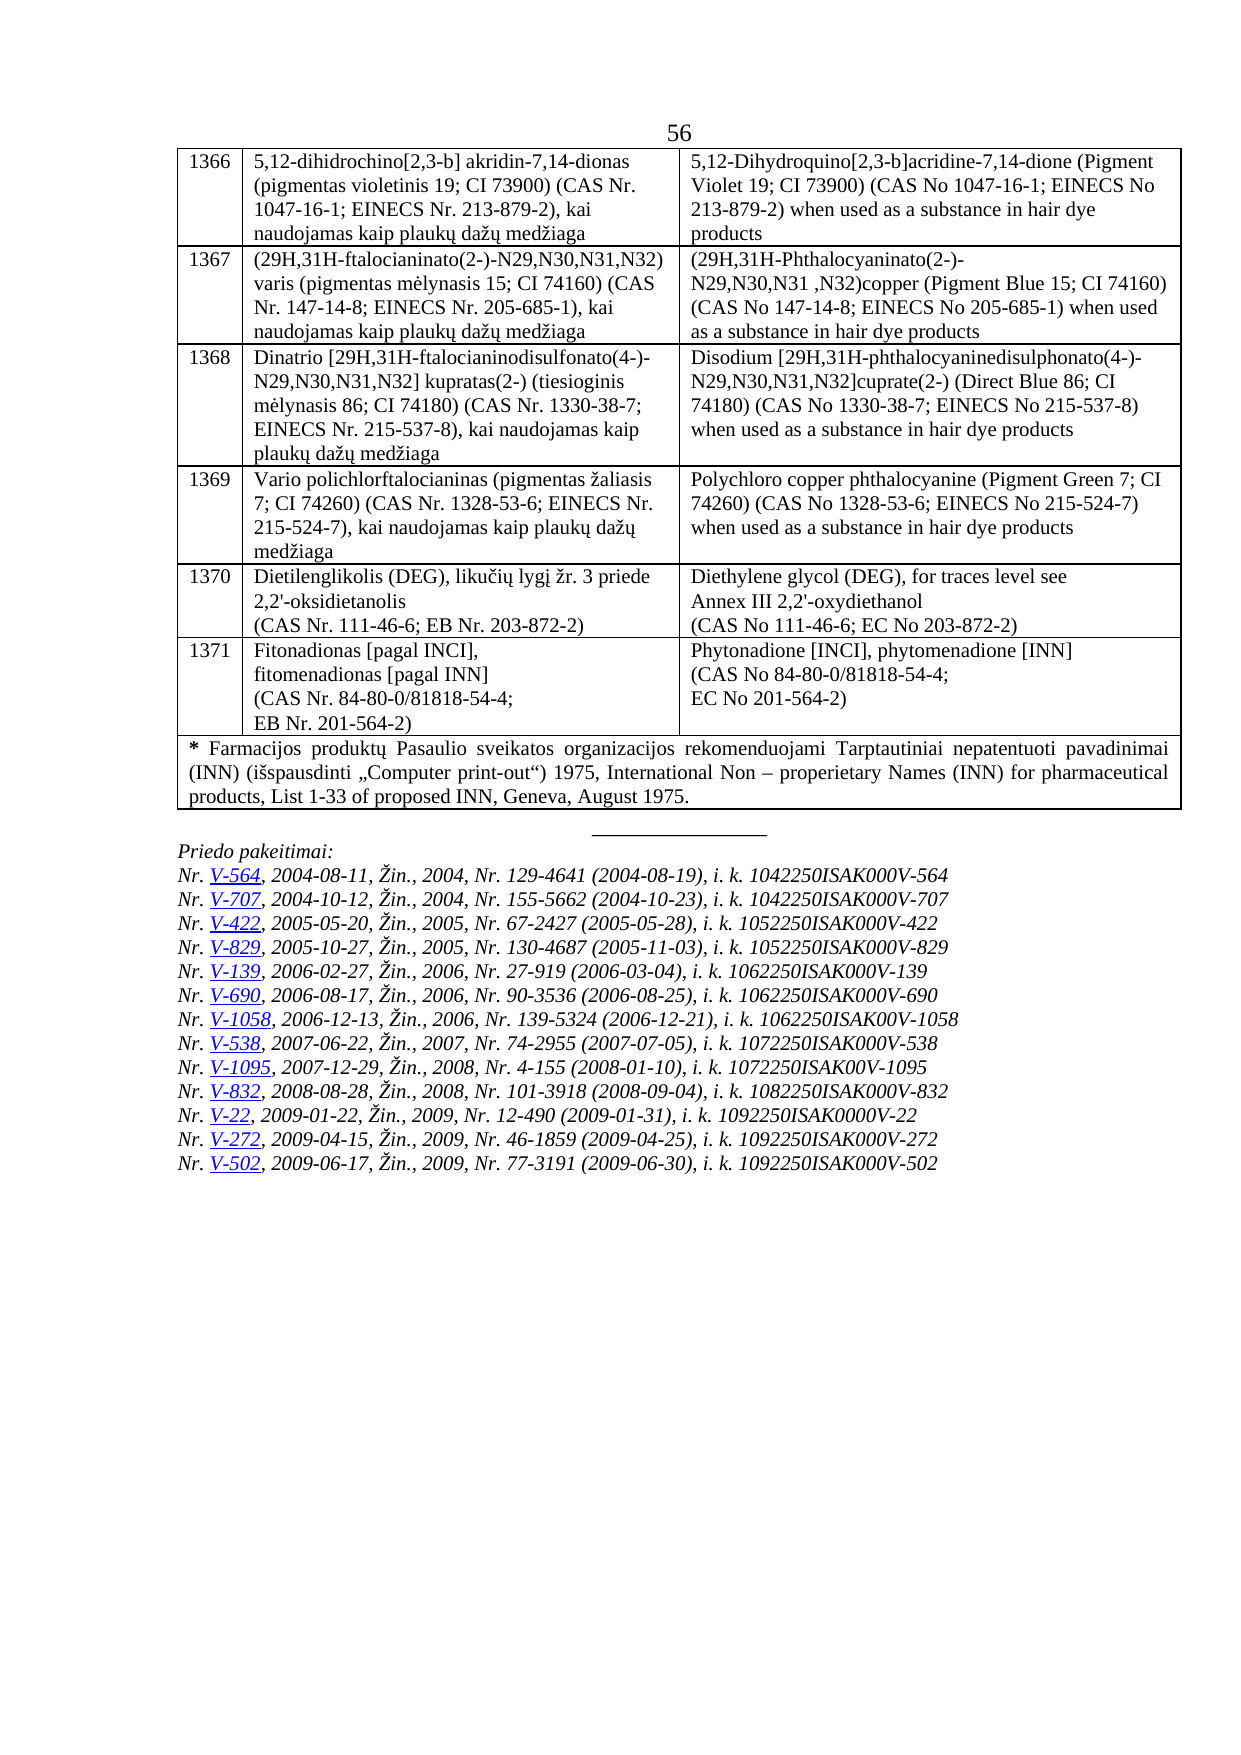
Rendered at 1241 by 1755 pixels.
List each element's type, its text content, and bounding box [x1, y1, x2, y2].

table_cell 1367 [178, 247, 242, 343]
text Nr. V-690, 2006-08-17, Žin., 2006, Nr. 90-3536 (2006-08-25), i. k. 1062250ISAK000V-690 [177, 983, 1181, 1007]
table_cell Phytonadione [INCI], phytomenadione [INN] (CAS No 84-80-0/81818-54-4; EC No 201-564-2) [680, 638, 1180, 734]
text Nr. V-272, 2009-04-15, Žin., 2009, Nr. 46-1859 (2009-04-25), i. k. 1092250ISAK000V-272 [177, 1127, 1181, 1151]
table_cell 1370 [178, 565, 242, 637]
text Priedo pakeitimai: [177, 838, 1181, 863]
text Nr. V-422, 2005-05-20, Žin., 2005, Nr. 67-2427 (2005-05-28), i. k. 1052250ISAK000V-422 [177, 911, 1181, 935]
text Nr. V-1058, 2006-12-13, Žin., 2006, Nr. 139-5324 (2006-12-21), i. k. 1062250ISAK00V-1058 [177, 1007, 1181, 1031]
table_cell 5,12-dihidrochino[2,3-b] akridin-7,14-dionas (pigmentas violetinis 19; CI 73900) (CAS Nr. 1047-16-1; EINECS Nr. 213-879-2), kai naudojamas kaip plaukų dažų medžiaga [243, 149, 679, 245]
table_cell Diethylene glycol (DEG), for traces level see Annex III 2,2'-oxydiethanol (CAS No 111-46-6; EC No 203-872-2) [680, 565, 1180, 637]
table_cell Polychloro copper phthalocyanine (Pigment Green 7; CI 74260) (CAS No 1328-53-6; EINECS No 215-524-7) when used as a substance in hair dye products [680, 467, 1180, 563]
table_cell * Farmacijos produktų Pasaulio sveikatos organizacijos rekomenduojami Tarptautiniai nepatentuoti pavadinimai (INN) (išspausdinti „Computer print-out“) 1975, International Non – properietary Names (INN) for pharmaceutical products, List 1-33 of proposed INN, Geneva, August 1975. [178, 736, 1180, 808]
table_cell 1368 [178, 345, 242, 465]
text Nr. V-832, 2008-08-28, Žin., 2008, Nr. 101-3918 (2008-09-04), i. k. 1082250ISAK000V-832 [177, 1079, 1181, 1103]
text Nr. V-564, 2004-08-11, Žin., 2004, Nr. 129-4641 (2004-08-19), i. k. 1042250ISAK000V-564 [177, 863, 1181, 887]
text Nr. V-829, 2005-10-27, Žin., 2005, Nr. 130-4687 (2005-11-03), i. k. 1052250ISAK000V-829 [177, 935, 1181, 959]
text ______________ [177, 810, 1181, 838]
table_cell Dinatrio [29H,31H-ftalocianinodisulfonato(4-)-N29,N30,N31,N32] kupratas(2-) (tiesioginis mėlynasis 86; CI 74180) (CAS Nr. 1330-38-7; EINECS Nr. 215-537-8), kai naudojamas kaip plaukų dažų medžiaga [243, 345, 679, 465]
text Nr. V-707, 2004-10-12, Žin., 2004, Nr. 155-5662 (2004-10-23), i. k. 1042250ISAK000V-707 [177, 887, 1181, 911]
table_cell Vario polichlorftalocianinas (pigmentas žaliasis 7; CI 74260) (CAS Nr. 1328-53-6; EINECS Nr. 215-524-7), kai naudojamas kaip plaukų dažų medžiaga [243, 467, 679, 563]
table_cell Fitonadionas [pagal INCI], fitomenadionas [pagal INN] (CAS Nr. 84-80-0/81818-54-4; EB Nr. 201-564-2) [243, 638, 679, 734]
text Nr. V-139, 2006-02-27, Žin., 2006, Nr. 27-919 (2006-03-04), i. k. 1062250ISAK000V-139 [177, 959, 1181, 983]
table_cell 5,12-Dihydroquino[2,3-b]acridine-7,14-dione (Pigment Violet 19; CI 73900) (CAS No 1047-16-1; EINECS No 213-879-2) when used as a substance in hair dye products [680, 149, 1180, 245]
table_cell (29H,31H-Phthalocyaninato(2-)-N29,N30,N31 ,N32)copper (Pigment Blue 15; CI 74160) (CAS No 147-14-8; EINECS No 205-685-1) when used as a substance in hair dye products [680, 247, 1180, 343]
text Nr. V-538, 2007-06-22, Žin., 2007, Nr. 74-2955 (2007-07-05), i. k. 1072250ISAK000V-538 [177, 1031, 1181, 1055]
table_cell 1366 [178, 149, 242, 245]
table_cell Disodium [29H,31H-phthalocyaninedisulphonato(4-)-N29,N30,N31,N32]cuprate(2-) (Direct Blue 86; CI 74180) (CAS No 1330-38-7; EINECS No 215-537-8) when used as a substance in hair dye products [680, 345, 1180, 465]
table_cell Dietilenglikolis (DEG), likučių lygį žr. 3 priede 2,2'-oksidietanolis (CAS Nr. 111-46-6; EB Nr. 203-872-2) [243, 565, 679, 637]
text Nr. V-502, 2009-06-17, Žin., 2009, Nr. 77-3191 (2009-06-30), i. k. 1092250ISAK000V-502 [177, 1151, 1181, 1175]
text Nr. V-22, 2009-01-22, Žin., 2009, Nr. 12-490 (2009-01-31), i. k. 1092250ISAK0000V-22 [177, 1103, 1181, 1127]
table_cell 1369 [178, 467, 242, 563]
table_cell 1371 [178, 638, 242, 734]
table_cell (29H,31H-ftalocianinato(2-)-N29,N30,N31,N32) varis (pigmentas mėlynasis 15; CI 74160) (CAS Nr. 147-14-8; EINECS Nr. 205-685-1), kai naudojamas kaip plaukų dažų medžiaga [243, 247, 679, 343]
text Nr. V-1095, 2007-12-29, Žin., 2008, Nr. 4-155 (2008-01-10), i. k. 1072250ISAK00V-1095 [177, 1055, 1181, 1079]
